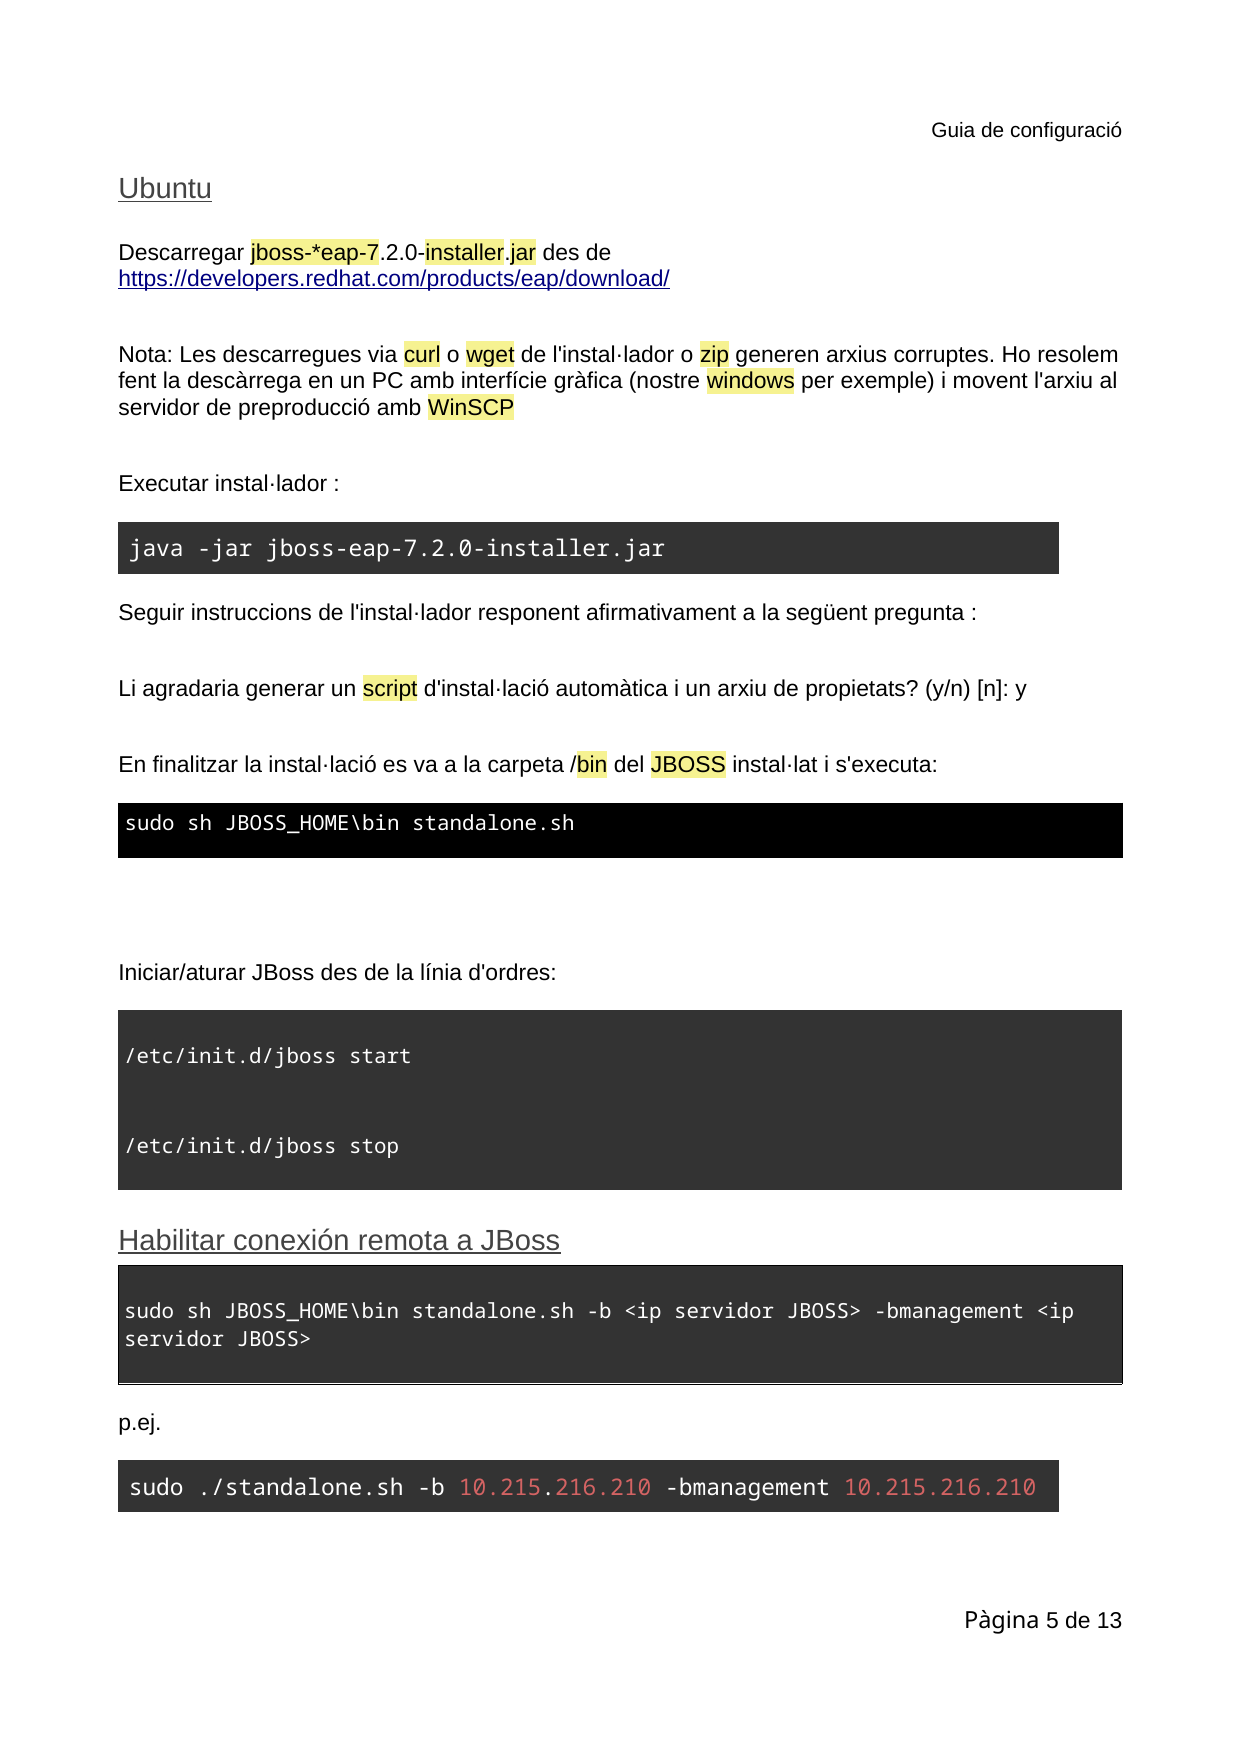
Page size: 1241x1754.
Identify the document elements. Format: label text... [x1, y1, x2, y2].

table_header java -jar jboss-eap-7.2.0-installer.jar [118, 522, 1059, 574]
table_header sudo ./standalone.sh -b 10.215.216.210 -bmanagement 10.215.216.210 [118, 1460, 1059, 1512]
text Nota: Les descarregues via curl o wget de l'instal·lador o zip generen arxius corruptes. Ho resolem fent la descàrrega en un PC amb interfície gràfica (nostre windows per exemple) i movent l'arxiu al servidor de preproducció amb WinSCP [118, 341, 1122, 420]
text Descarregar jboss-*eap-7.2.0-installer.jar des de https://developers.redhat.com/products/eap/download/ [118, 238, 1122, 291]
text Seguir instruccions de l'instal·lador responent afirmativament a la següent pregunta : [118, 599, 1122, 625]
table_cell /etc/init.d/jboss stop [118, 1100, 1122, 1190]
text En finalitzar la instal·lació es va a la carpeta /bin del JBOSS instal·lat i s'executa: [118, 751, 1122, 778]
text Li agradaria generar un script d'instal·lació automàtica i un arxiu de propietats? (y/n) [n]: y [118, 675, 1122, 701]
text p.ej. [118, 1409, 1122, 1435]
subtitle Habilitar conexión remota a JBoss [118, 1223, 1122, 1257]
subtitle Ubuntu [118, 172, 1122, 205]
text Executar instal·lador : [118, 470, 1122, 497]
table_header /etc/init.d/jboss start [118, 1010, 1122, 1100]
text Iniciar/aturar JBoss des de la línia d'ordres: [118, 959, 1122, 985]
table_header sudo sh JBOSS_HOME\bin standalone.sh -b <ip servidor JBOSS> -bmanagement <ip servidor JBOSS> [119, 1266, 1122, 1383]
table_header sudo sh JBOSS_HOME\bin standalone.sh [119, 804, 1122, 857]
